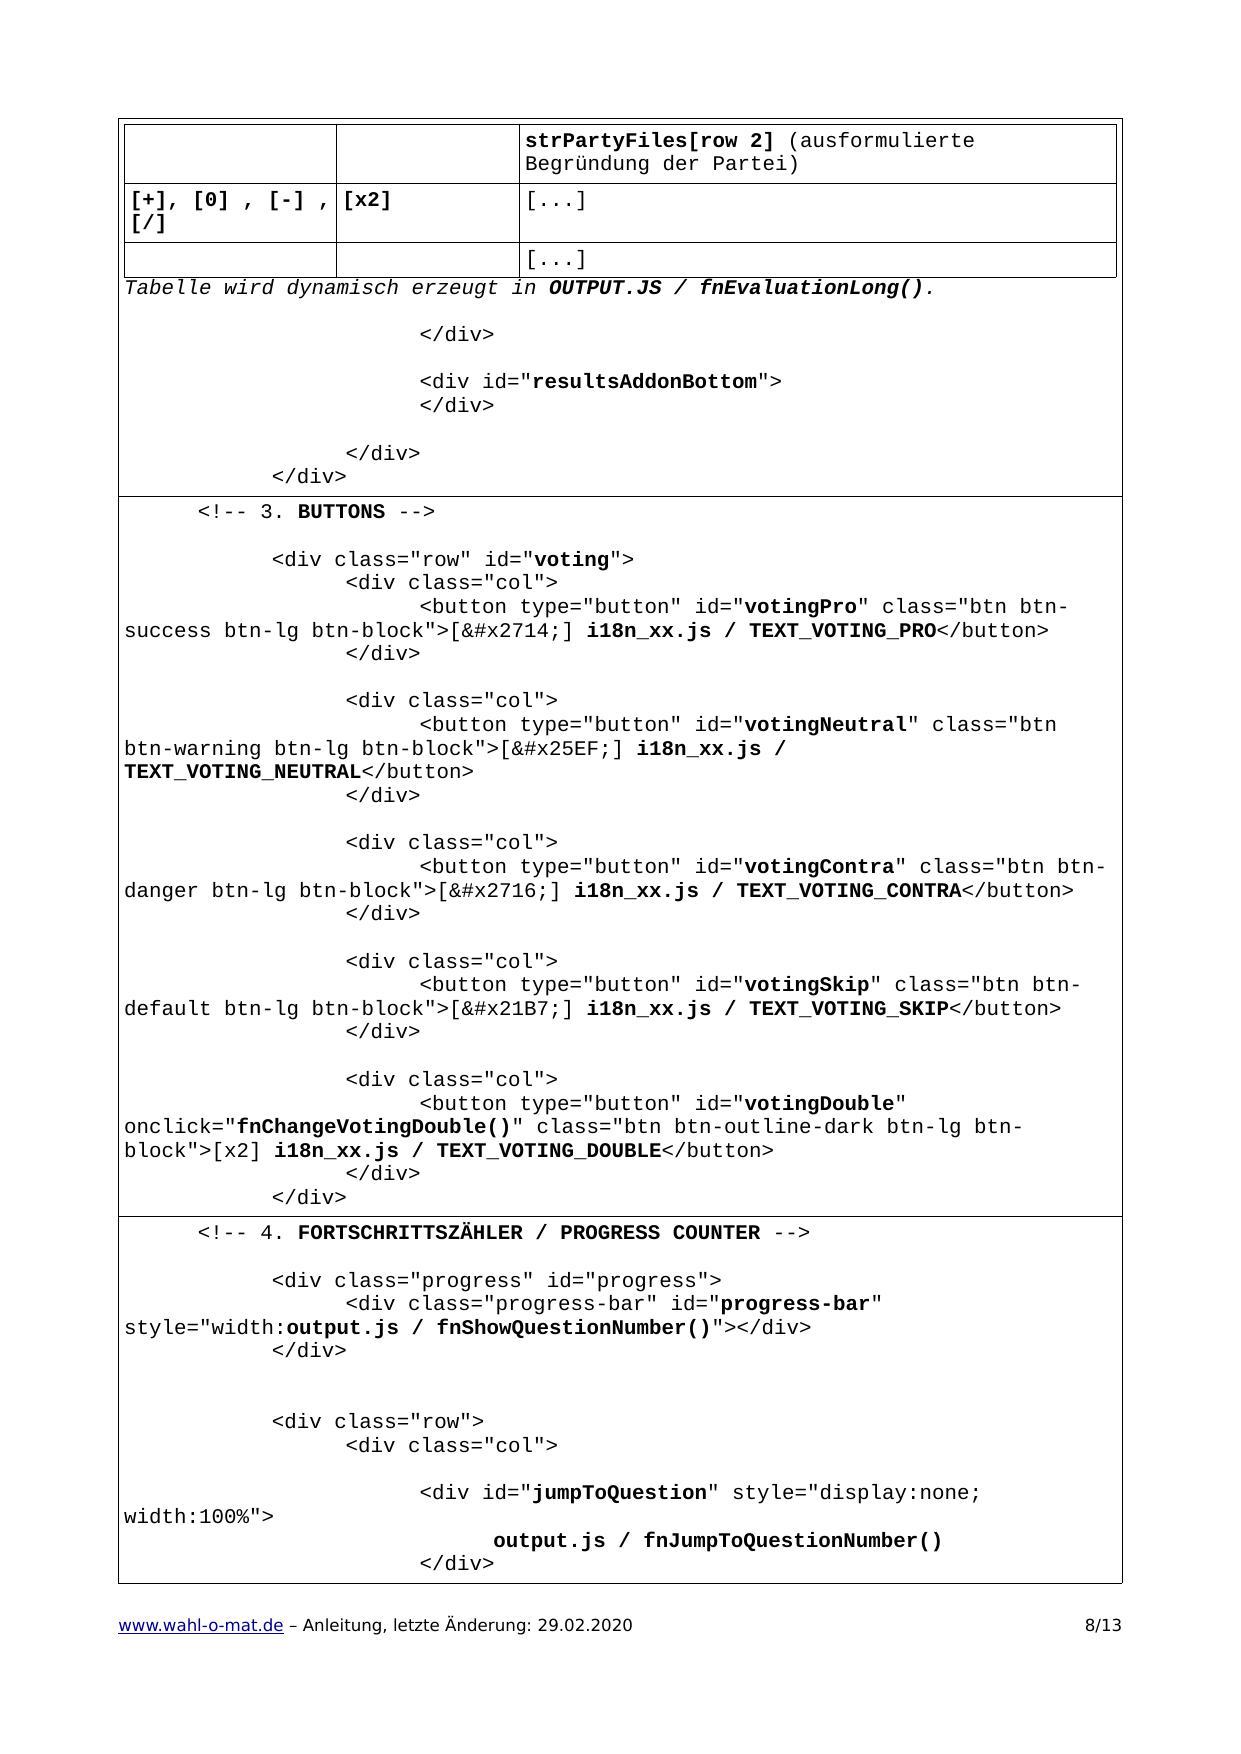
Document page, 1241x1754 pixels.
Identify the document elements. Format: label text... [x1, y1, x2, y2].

table_cell [+], [0] , [-] , [/] [125, 184, 336, 242]
table_cell [...] [520, 243, 1116, 277]
table_cell [125, 243, 336, 277]
table_cell Tabelle wird dynamisch erzeugt in OUTPUT.JS / fnEvaluationLong(). </div> <div id="resultsAddonBottom"> </div> </div> </div> [119, 119, 1122, 496]
table_cell <!-- 3. BUTTONS --> <div class="row" id="voting"> <div class="col"> <button type="button" id="votingPro" class="btn btn-success btn-lg btn-block">[&#x2714;] i18n_xx.js / TEXT_VOTING_PRO</button> </div> <div class="col"> <button type="button" id="votingNeutral" class="btn btn-warning btn-lg btn-block">[&#x25EF;] i18n_xx.js / TEXT_VOTING_NEUTRAL</button> </div> <div class="col"> <button type="button" id="votingContra" class="btn btn-danger btn-lg btn-block">[&#x2716;] i18n_xx.js / TEXT_VOTING_CONTRA</button> </div> <div class="col"> <button type="button" id="votingSkip" class="btn btn-default btn-lg btn-block">[&#x21B7;] i18n_xx.js / TEXT_VOTING_SKIP</button> </div> <div class="col"> <button type="button" id="votingDouble" onclick="fnChangeVotingDouble()" class="btn btn-outline-dark btn-lg btn-block">[x2] i18n_xx.js / TEXT_VOTING_DOUBLE</button> </div> </div> [119, 497, 1122, 1216]
table_cell strPartyFiles[row 2] (ausformulierte Begründung der Partei) [520, 125, 1116, 183]
table_cell [337, 125, 519, 183]
table_cell [125, 125, 336, 183]
table_cell <!-- 4. FORTSCHRITTSZÄHLER / PROGRESS COUNTER --> <div class="progress" id="progress"> <div class="progress-bar" id="progress-bar" style="width:output.js / fnShowQuestionNumber()"></div> </div> <div class="row"> <div class="col"> <div id="jumpToQuestion" style="display:none; width:100%"> output.js / fnJumpToQuestionNumber() </div> [119, 1217, 1122, 1583]
table_cell [x2] [337, 184, 519, 242]
table_cell [337, 243, 519, 277]
table_cell [...] [520, 184, 1116, 242]
